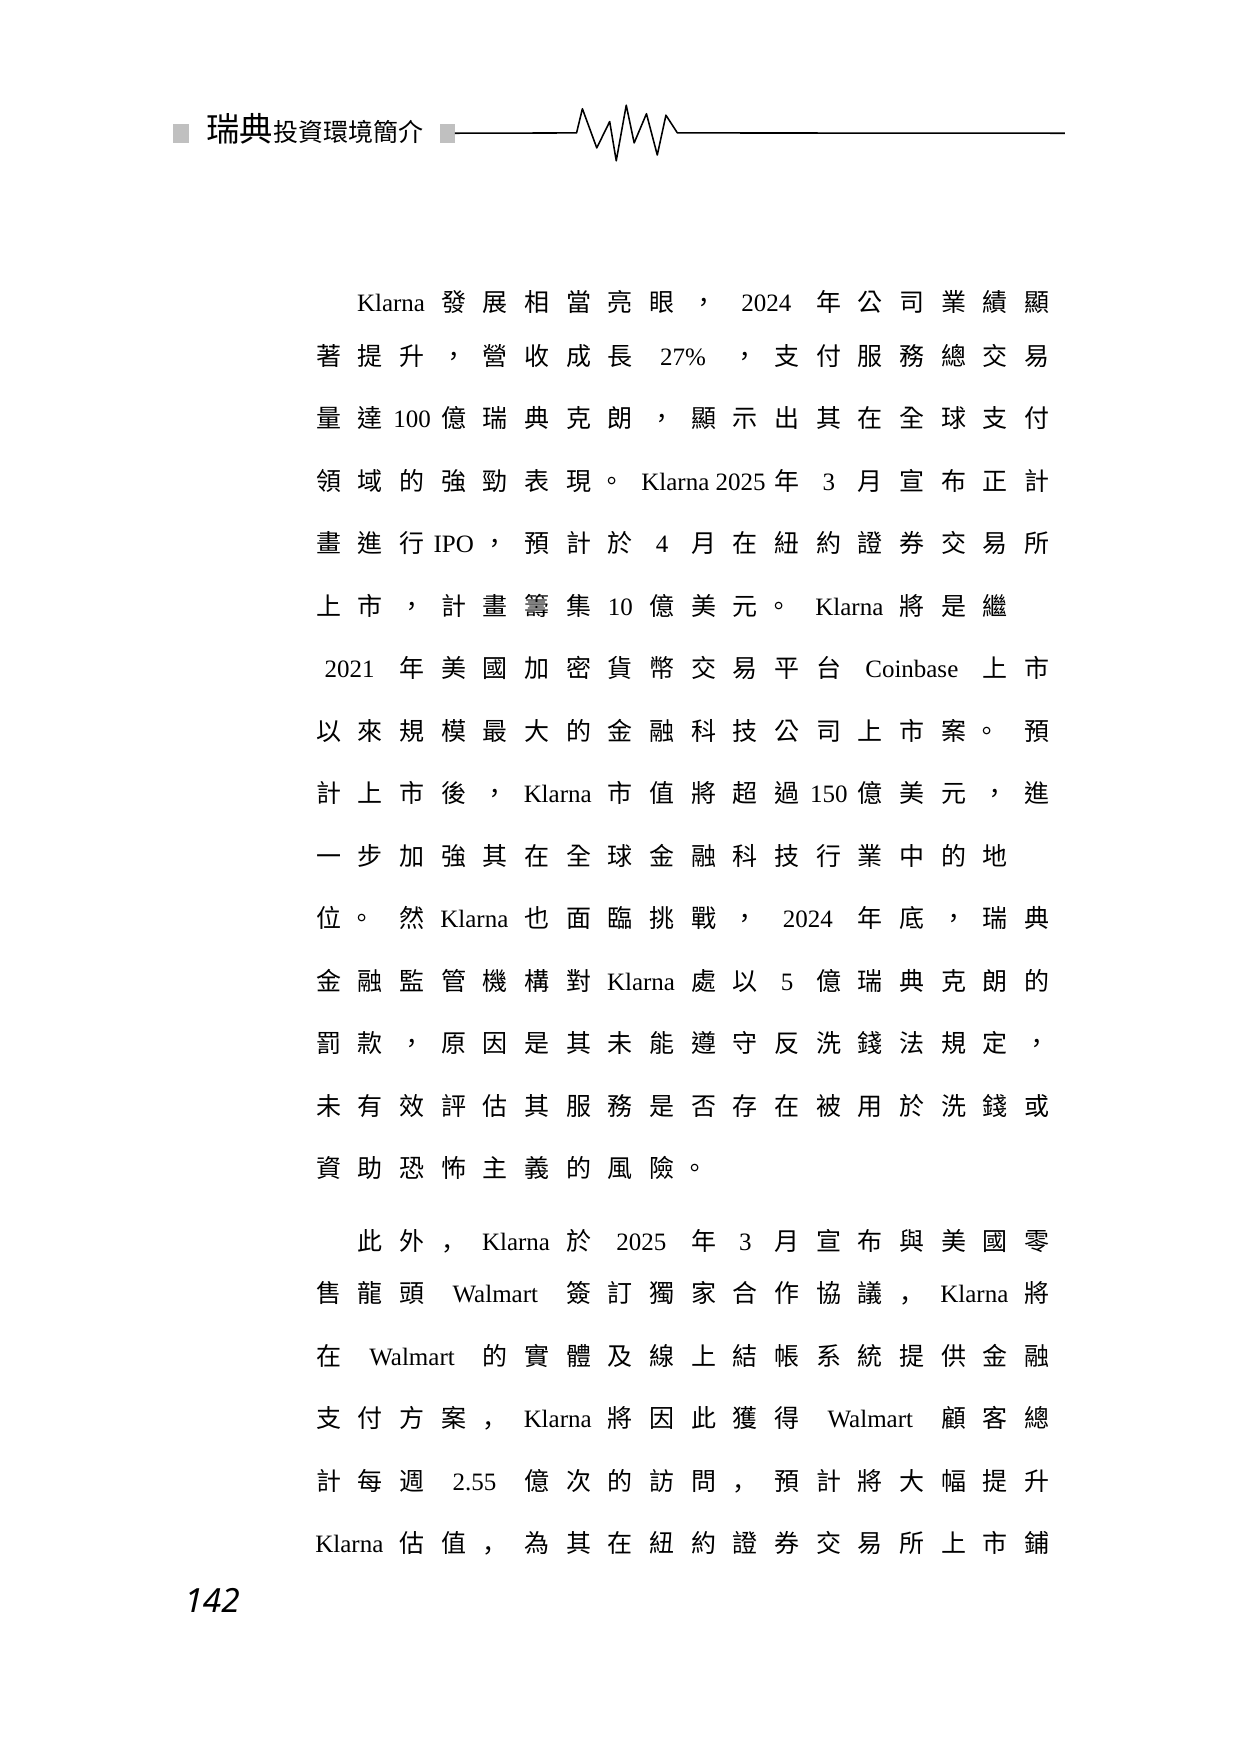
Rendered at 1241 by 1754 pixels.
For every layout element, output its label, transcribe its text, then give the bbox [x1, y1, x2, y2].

text 此外，Klarna於2025年3月宣布與美國零售龍頭Walmart簽訂獨家合作協議，Klarna將在Walmart的實體及線上結帳系統提供金融支付方案，Klarna將因此獲得Walmart顧客總計每週2.55億次的訪問，預計將大幅提升Klarna估值，為其在紐約證券交易所上市鋪 [281, 1188, 1058, 1563]
text Klarna發展相當亮眼，2024年公司業績顯著提升，營收成長27%，支付服務總交易量達100億瑞典克朗，顯示出其在全球支付領域的強勁表現。Klarna 2025年3月宣布正計畫進行IPO，預計於4月在紐約證券交易所上市，計畫籌集10億美元。Klarna將是繼2021年美國加密貨幣交易平台Coinbase上市以來規模最大的金融科技公司上市案。預計上市後，Klarna市值將超過150億美元，進一步加強其在全球金融科技行業中的地位。然Klarna也面臨挑戰，2024年底，瑞典金融監管機構對Klarna處以5億瑞典克朗的罰款，原因是其未能遵守反洗錢法規定，未有效評估其服務是否存在被用於洗錢或資助恐怖主義的風險。 [281, 250, 1058, 1188]
